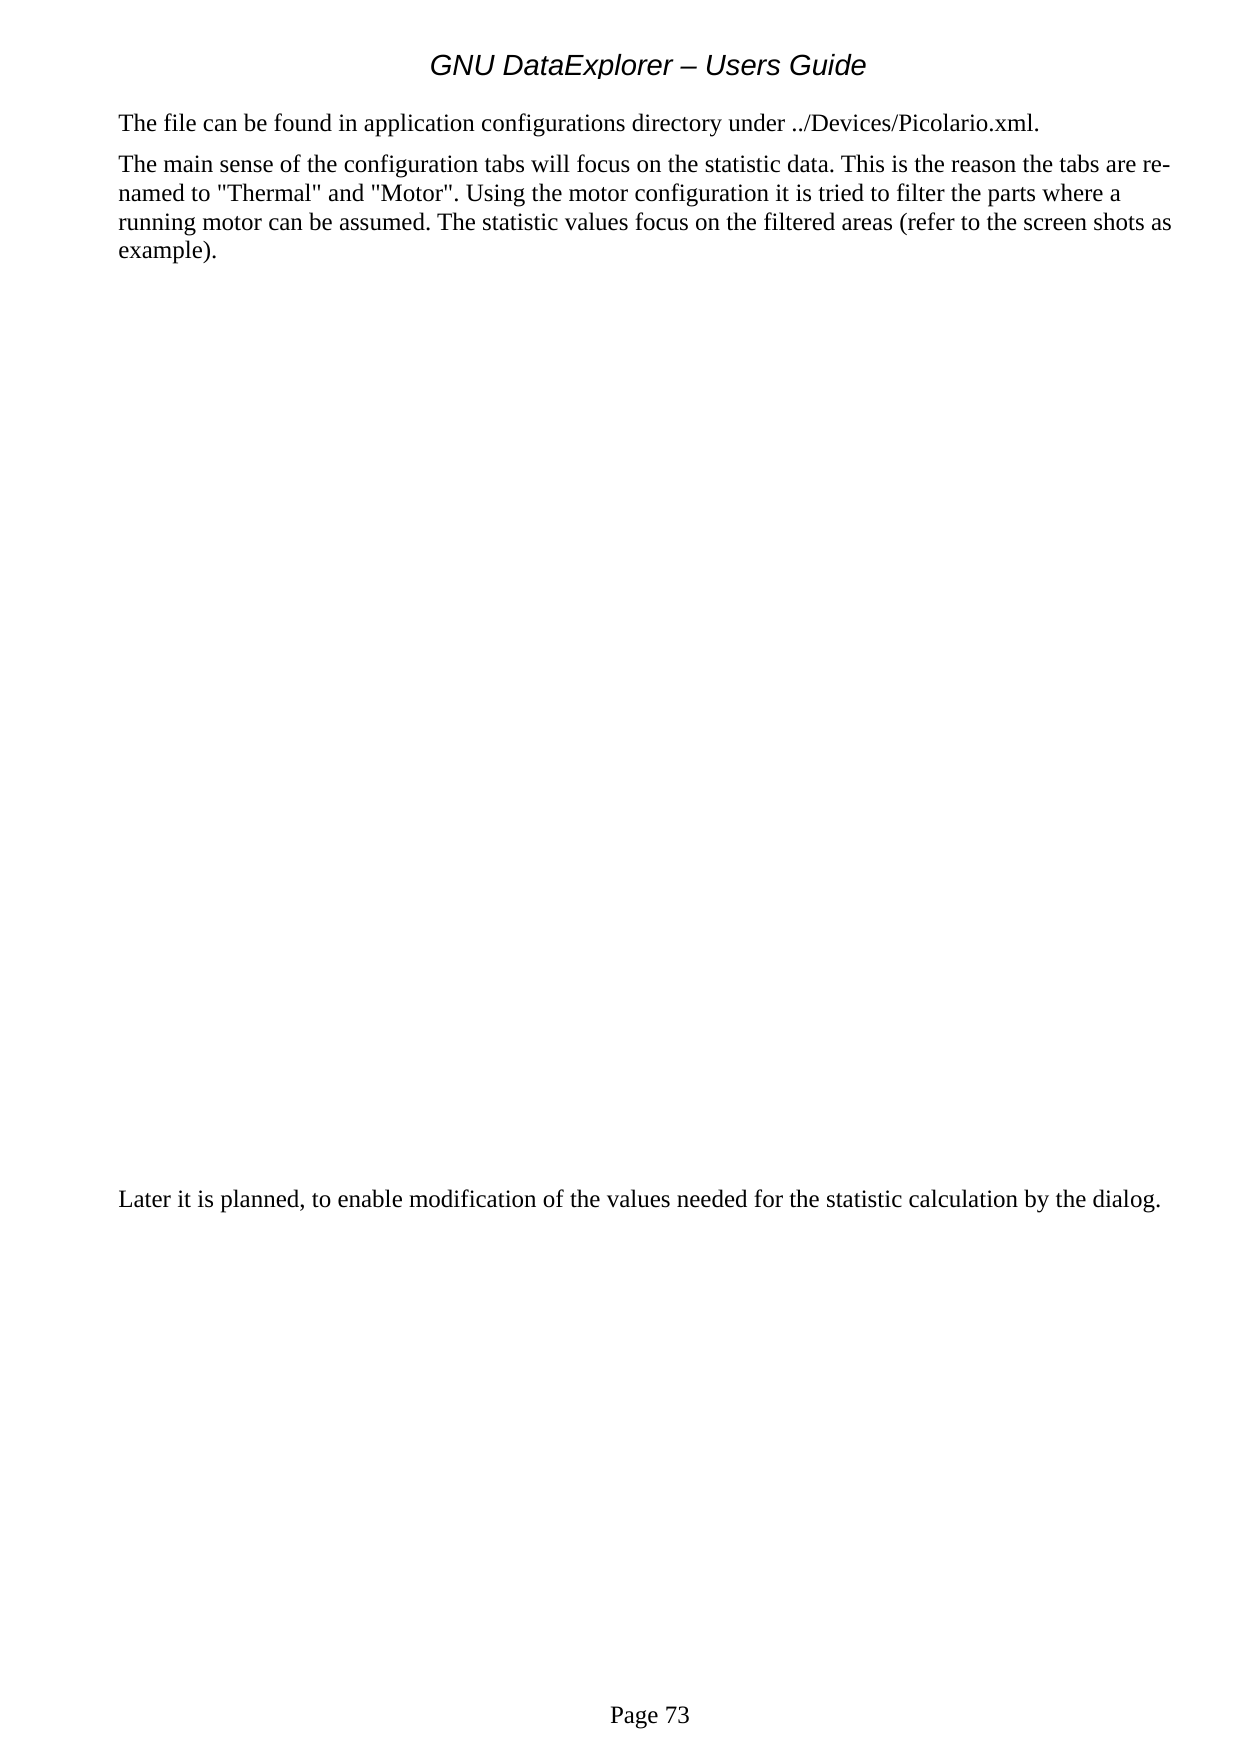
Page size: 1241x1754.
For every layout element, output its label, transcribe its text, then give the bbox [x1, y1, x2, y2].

text Later it is planned, to enable modification of the values needed for the statistic calculation by the dialog. [118, 1184, 1181, 1213]
text The main sense of the configuration tabs will focus on the statistic data. This is the reason the tabs are re-named to "Thermal" and "Motor". Using the motor configuration it is tried to filter the parts where a running motor can be assumed. The statistic values focus on the filtered areas (refer to the screen shots as example). [118, 149, 1181, 264]
text The file can be found in application configurations directory under ../Devices/Picolario.xml. [118, 108, 1181, 137]
